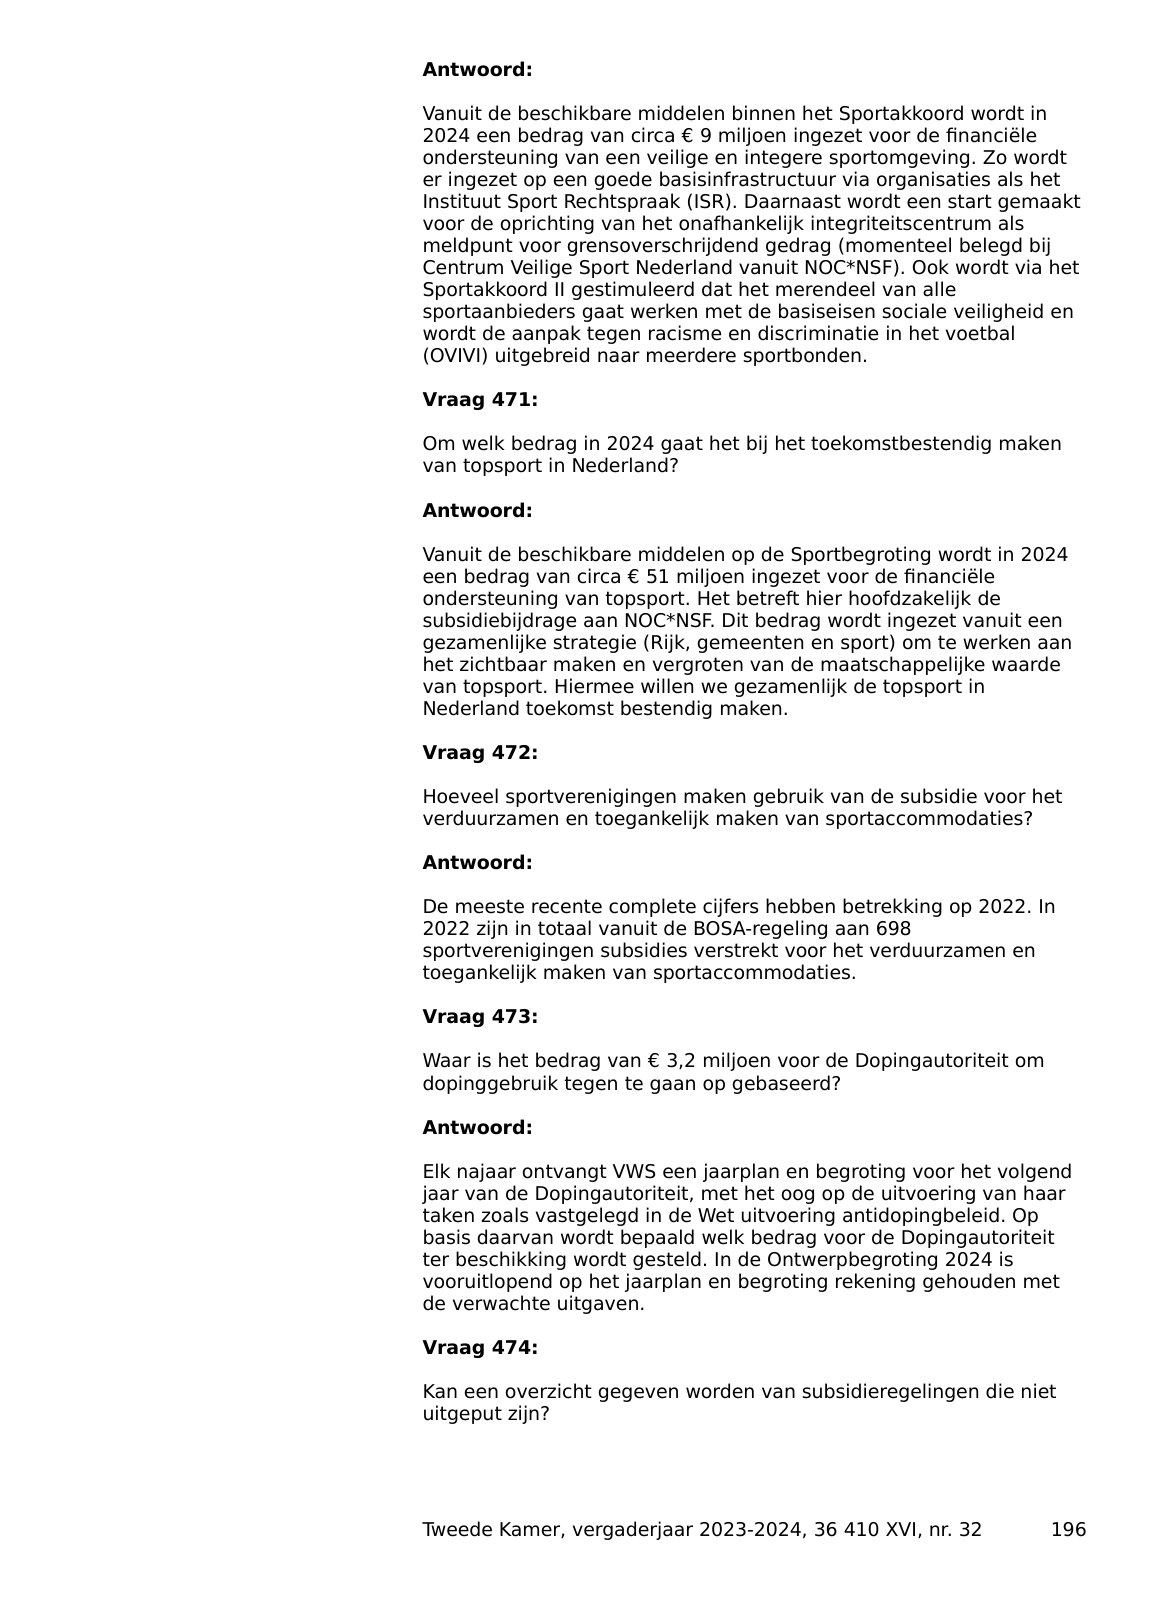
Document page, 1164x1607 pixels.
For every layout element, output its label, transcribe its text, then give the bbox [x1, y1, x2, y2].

subtitle Vraag 473: [422, 1006, 1087, 1028]
subtitle Vraag 474: [422, 1337, 1087, 1359]
text Kan een overzicht gegeven worden van subsidieregelingen die niet uitgeput zijn? [422, 1381, 1087, 1425]
subtitle Antwoord: [422, 499, 1087, 521]
text Om welk bedrag in 2024 gaat het bij het toekomstbestendig maken van topsport in Nederland? [422, 433, 1087, 477]
text Waar is het bedrag van € 3,2 miljoen voor de Dopingautoriteit om dopinggebruik tegen te gaan op gebaseerd? [422, 1050, 1087, 1094]
subtitle Vraag 472: [422, 742, 1087, 764]
text Elk najaar ontvangt VWS een jaarplan en begroting voor het volgend jaar van de Dopingautoriteit, met het oog op de uitvoering van haar taken zoals vastgelegd in de Wet uitvoering antidopingbeleid. Op basis daarvan wordt bepaald welk bedrag voor de Dopingautoriteit ter beschikking wordt gesteld. In de Ontwerpbegroting 2024 is vooruitlopend op het jaarplan en begroting rekening gehouden met de verwachte uitgaven. [422, 1161, 1087, 1314]
text Hoeveel sportverenigingen maken gebruik van de subsidie voor het verduurzamen en toegankelijk maken van sportaccommodaties? [422, 786, 1087, 830]
subtitle Vraag 471: [422, 389, 1087, 411]
subtitle Antwoord: [422, 59, 1087, 81]
text Vanuit de beschikbare middelen op de Sportbegroting wordt in 2024 een bedrag van circa € 51 miljoen ingezet voor de financiële ondersteuning van topsport. Het betreft hier hoofdzakelijk de subsidiebijdrage aan NOC*NSF. Dit bedrag wordt ingezet vanuit een gezamenlijke strategie (Rijk, gemeenten en sport) om te werken aan het zichtbaar maken en vergroten van de maatschappelijke waarde van topsport. Hiermee willen we gezamenlijk de topsport in Nederland toekomst bestendig maken. [422, 544, 1087, 719]
text De meeste recente complete cijfers hebben betrekking op 2022. In 2022 zijn in totaal vanuit de BOSA-regeling aan 698 sportverenigingen subsidies verstrekt voor het verduurzamen en toegankelijk maken van sportaccommodaties. [422, 896, 1087, 984]
subtitle Antwoord: [422, 1117, 1087, 1138]
subtitle Antwoord: [422, 852, 1087, 874]
text Vanuit de beschikbare middelen binnen het Sportakkoord wordt in 2024 een bedrag van circa € 9 miljoen ingezet voor de financiële ondersteuning van een veilige en integere sportomgeving. Zo wordt er ingezet op een goede basisinfrastructuur via organisaties als het Instituut Sport Rechtspraak (ISR). Daarnaast wordt een start gemaakt voor de oprichting van het onafhankelijk integriteitscentrum als meldpunt voor grensoverschrijdend gedrag (momenteel belegd bij Centrum Veilige Sport Nederland vanuit NOC*NSF). Ook wordt via het Sportakkoord II gestimuleerd dat het merendeel van alle sportaanbieders gaat werken met de basiseisen sociale veiligheid en wordt de aanpak tegen racisme en discriminatie in het voetbal (OVIVI) uitgebreid naar meerdere sportbonden. [422, 103, 1087, 367]
